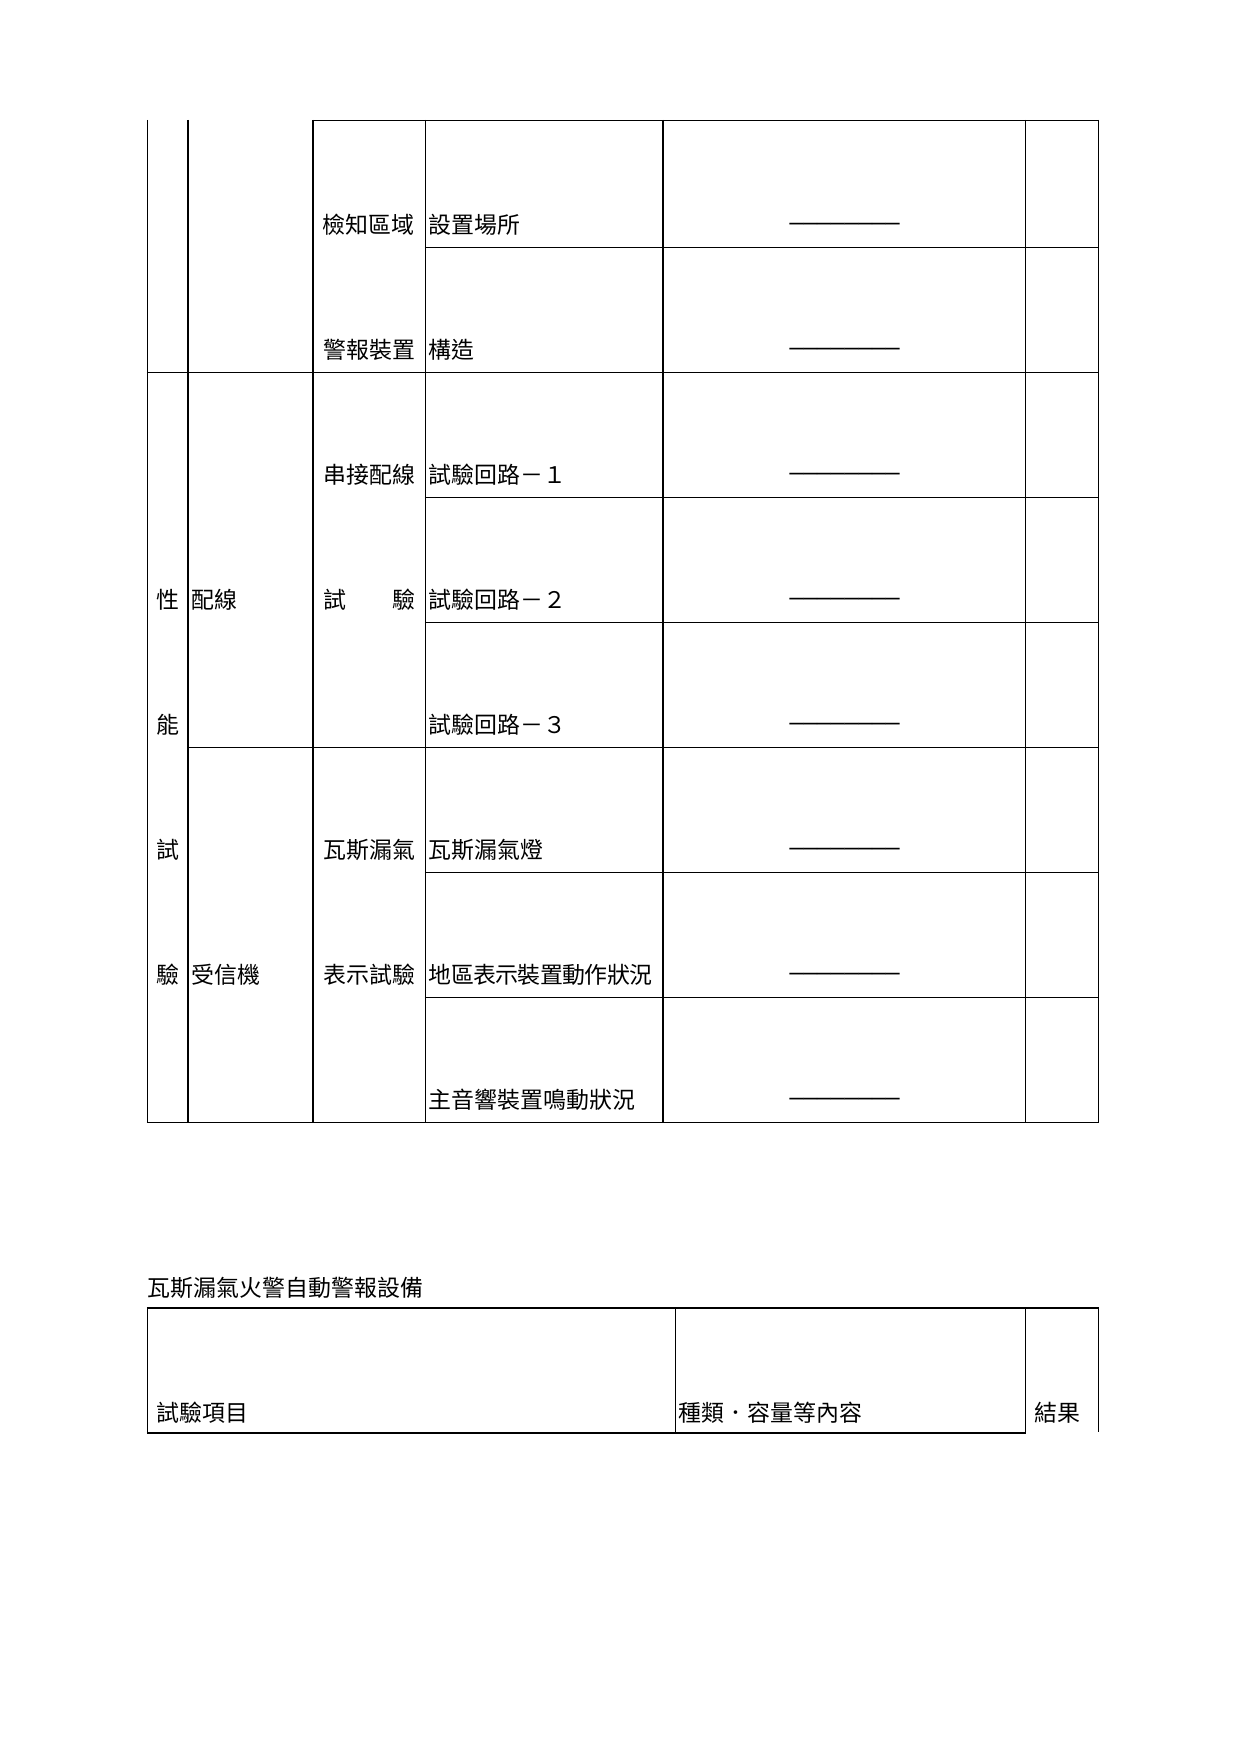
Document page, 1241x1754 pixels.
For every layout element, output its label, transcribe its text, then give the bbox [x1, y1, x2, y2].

table_cell ──────── [664, 623, 1025, 747]
table_cell [148, 373, 187, 497]
table_cell [1026, 998, 1098, 1122]
table_cell 構造 [426, 248, 662, 372]
table_cell [1026, 498, 1098, 622]
table_cell [189, 748, 312, 872]
table_cell 試 驗 [314, 497, 425, 622]
table_cell 警報裝置 [314, 247, 425, 372]
table_cell [1026, 121, 1098, 247]
table_cell 試驗回路－１ [426, 373, 662, 497]
table_cell 性 [148, 497, 187, 622]
table_cell [189, 622, 312, 747]
table_cell [189, 373, 312, 497]
table_cell ──────── [664, 121, 1025, 247]
table_cell 試驗回路－３ [426, 623, 662, 747]
table_cell [1026, 248, 1098, 372]
table_cell [1026, 623, 1098, 747]
table_cell [1026, 373, 1098, 497]
table_header 種類．容量等內容 [676, 1309, 1025, 1432]
table_cell [189, 120, 312, 247]
table_cell 瓦斯漏氣 [314, 748, 425, 872]
table_cell [148, 120, 187, 247]
text 瓦斯漏氣火警自動警報設備 [148, 1245, 1092, 1307]
table_cell [314, 997, 425, 1122]
table_cell 試驗回路－２ [426, 498, 662, 622]
table_cell [189, 247, 312, 372]
table_cell [148, 247, 187, 372]
table_cell 檢知區域 [314, 121, 425, 247]
table_cell 地區表示裝置動作狀況 [426, 873, 662, 997]
table_cell [314, 622, 425, 747]
table_cell ──────── [664, 373, 1025, 497]
table_cell [189, 997, 312, 1122]
table_cell ──────── [664, 748, 1025, 872]
table_cell ──────── [664, 248, 1025, 372]
table_cell 受信機 [189, 872, 312, 997]
table_cell 驗 [148, 872, 187, 997]
table_cell 瓦斯漏氣燈 [426, 748, 662, 872]
table_header 試驗項目 [148, 1309, 675, 1432]
table_cell 串接配線 [314, 373, 425, 497]
table_cell ──────── [664, 998, 1025, 1122]
table_cell [1026, 873, 1098, 997]
table_cell 試 [148, 747, 187, 872]
table_cell ──────── [664, 498, 1025, 622]
table_cell 配線 [189, 497, 312, 622]
table_cell 能 [148, 622, 187, 747]
table_cell ──────── [664, 873, 1025, 997]
table_cell [1026, 748, 1098, 872]
table_cell 設置場所 [426, 121, 662, 247]
table_cell [148, 997, 187, 1122]
table_cell 主音響裝置鳴動狀況 [426, 998, 662, 1122]
table_header 結果 [1026, 1309, 1098, 1432]
table_cell 表示試驗 [314, 872, 425, 997]
